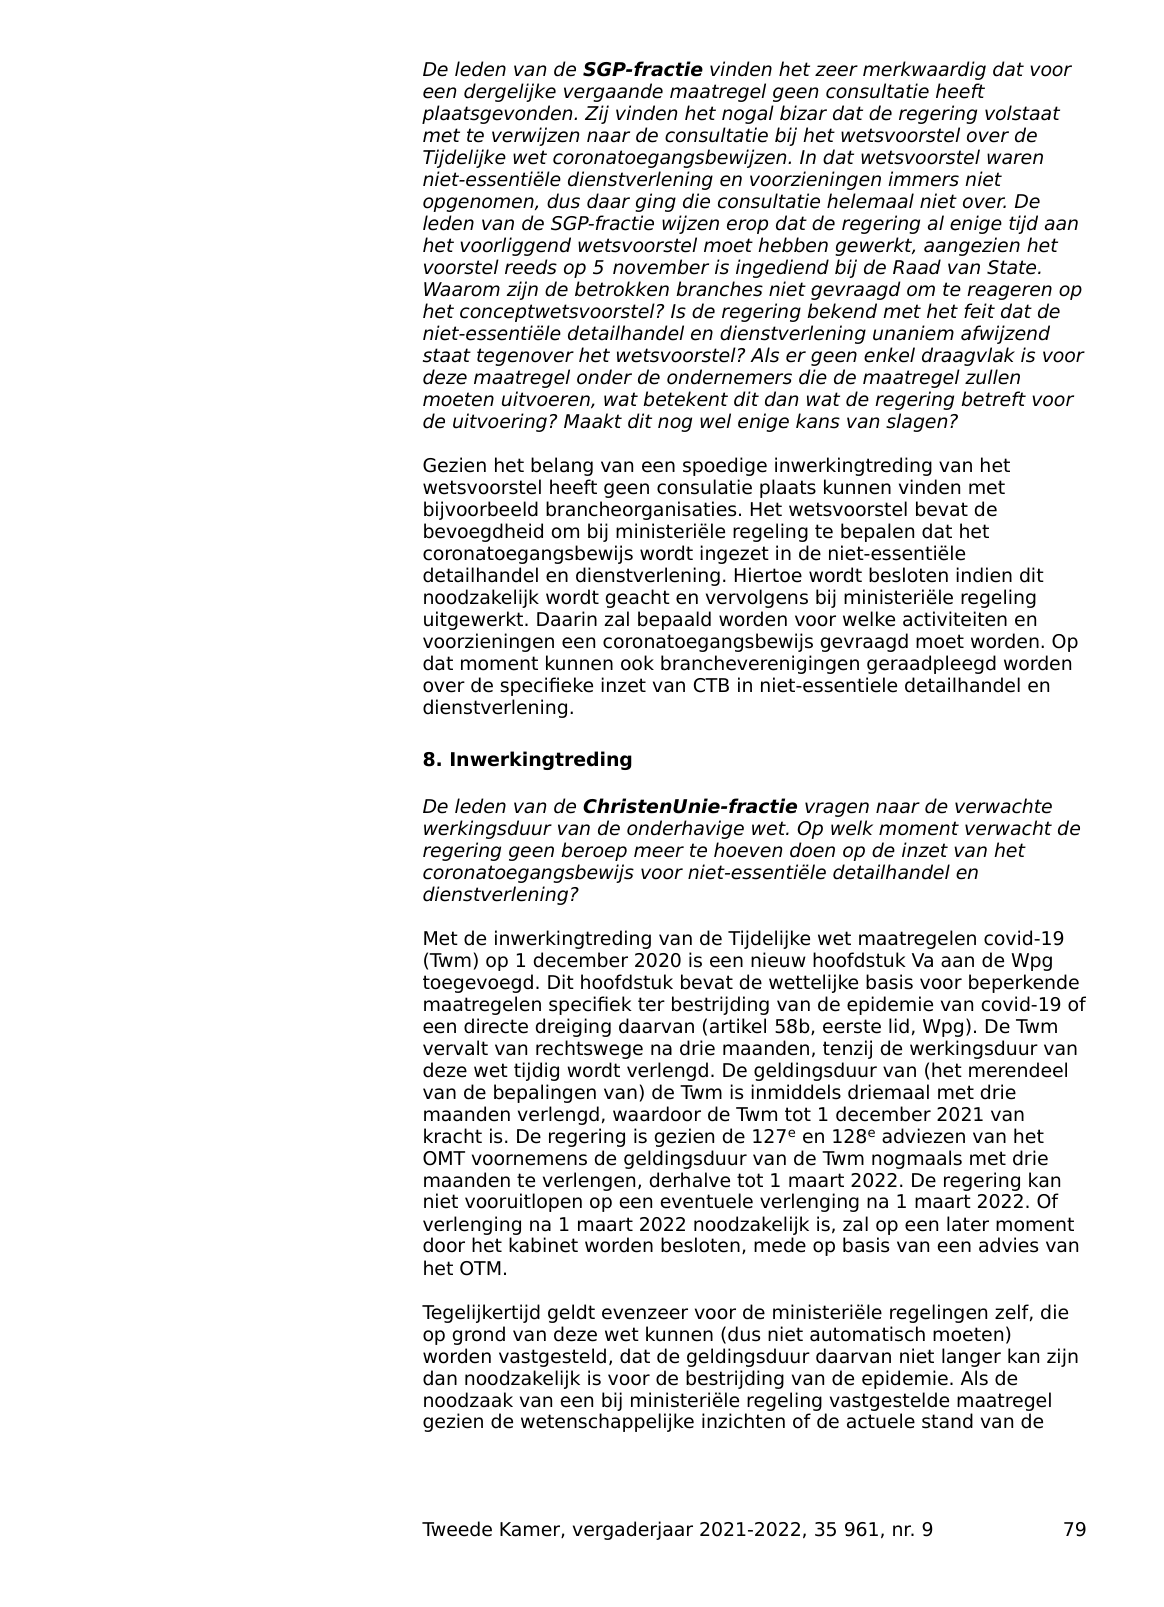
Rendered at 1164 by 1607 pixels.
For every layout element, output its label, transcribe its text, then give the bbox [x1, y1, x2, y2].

text De leden van de SGP-fractie vinden het zeer merkwaardig dat voor een dergelijke vergaande maatregel geen consultatie heeft plaatsgevonden. Zij vinden het nogal bizar dat de regering volstaat met te verwijzen naar de consultatie bij het wetsvoorstel over de Tijdelijke wet coronatoegangsbewijzen. In dat wetsvoorstel waren niet-essentiële dienstverlening en voorzieningen immers niet opgenomen, dus daar ging die consultatie helemaal niet over. De leden van de SGP-fractie wijzen erop dat de regering al enige tijd aan het voorliggend wetsvoorstel moet hebben gewerkt, aangezien het voorstel reeds op 5 november is ingediend bij de Raad van State. Waarom zijn de betrokken branches niet gevraagd om te reageren op het conceptwetsvoorstel? Is de regering bekend met het feit dat de niet-essentiële detailhandel en dienstverlening unaniem afwijzend staat tegenover het wetsvoorstel? Als er geen enkel draagvlak is voor deze maatregel onder de ondernemers die de maatregel zullen moeten uitvoeren, wat betekent dit dan wat de regering betreft voor de uitvoering? Maakt dit nog wel enige kans van slagen? [422, 59, 1087, 433]
text De leden van de ChristenUnie-fractie vragen naar de verwachte werkingsduur van de onderhavige wet. Op welk moment verwacht de regering geen beroep meer te hoeven doen op de inzet van het coronatoegangsbewijs voor niet-essentiële detailhandel en dienstverlening? [422, 796, 1087, 906]
text Met de inwerkingtreding van de Tijdelijke wet maatregelen covid-19 (Twm) op 1 december 2020 is een nieuw hoofdstuk Va aan de Wpg toegevoegd. Dit hoofdstuk bevat de wettelijke basis voor beperkende maatregelen specifiek ter bestrijding van de epidemie van covid-19 of een directe dreiging daarvan (artikel 58b, eerste lid, Wpg). De Twm vervalt van rechtswege na drie maanden, tenzij de werkingsduur van deze wet tijdig wordt verlengd. De geldingsduur van (het merendeel van de bepalingen van) de Twm is inmiddels driemaal met drie maanden verlengd, waardoor de Twm tot 1 december 2021 van kracht is. De regering is gezien de 127e en 128e adviezen van het OMT voornemens de geldingsduur van de Twm nogmaals met drie maanden te verlengen, derhalve tot 1 maart 2022. De regering kan niet vooruitlopen op een eventuele verlenging na 1 maart 2022. Of verlenging na 1 maart 2022 noodzakelijk is, zal op een later moment door het kabinet worden besloten, mede op basis van een advies van het OTM. [422, 928, 1087, 1279]
text Tegelijkertijd geldt evenzeer voor de ministeriële regelingen zelf, die op grond van deze wet kunnen (dus niet automatisch moeten) worden vastgesteld, dat de geldingsduur daarvan niet langer kan zijn dan noodzakelijk is voor de bestrijding van de epidemie. Als de noodzaak van een bij ministeriële regeling vastgestelde maatregel gezien de wetenschappelijke inzichten of de actuele stand van de [422, 1302, 1087, 1433]
text Gezien het belang van een spoedige inwerkingtreding van het wetsvoorstel heeft geen consulatie plaats kunnen vinden met bijvoorbeeld brancheorganisaties. Het wetsvoorstel bevat de bevoegdheid om bij ministeriële regeling te bepalen dat het coronatoegangsbewijs wordt ingezet in de niet-essentiële detailhandel en dienstverlening. Hiertoe wordt besloten indien dit noodzakelijk wordt geacht en vervolgens bij ministeriële regeling uitgewerkt. Daarin zal bepaald worden voor welke activiteiten en voorzieningen een coronatoegangsbewijs gevraagd moet worden. Op dat moment kunnen ook brancheverenigingen geraadpleegd worden over de specifieke inzet van CTB in niet-essentiele detailhandel en dienstverlening. [422, 455, 1087, 719]
subtitle 8. Inwerkingtreding [422, 749, 1087, 771]
